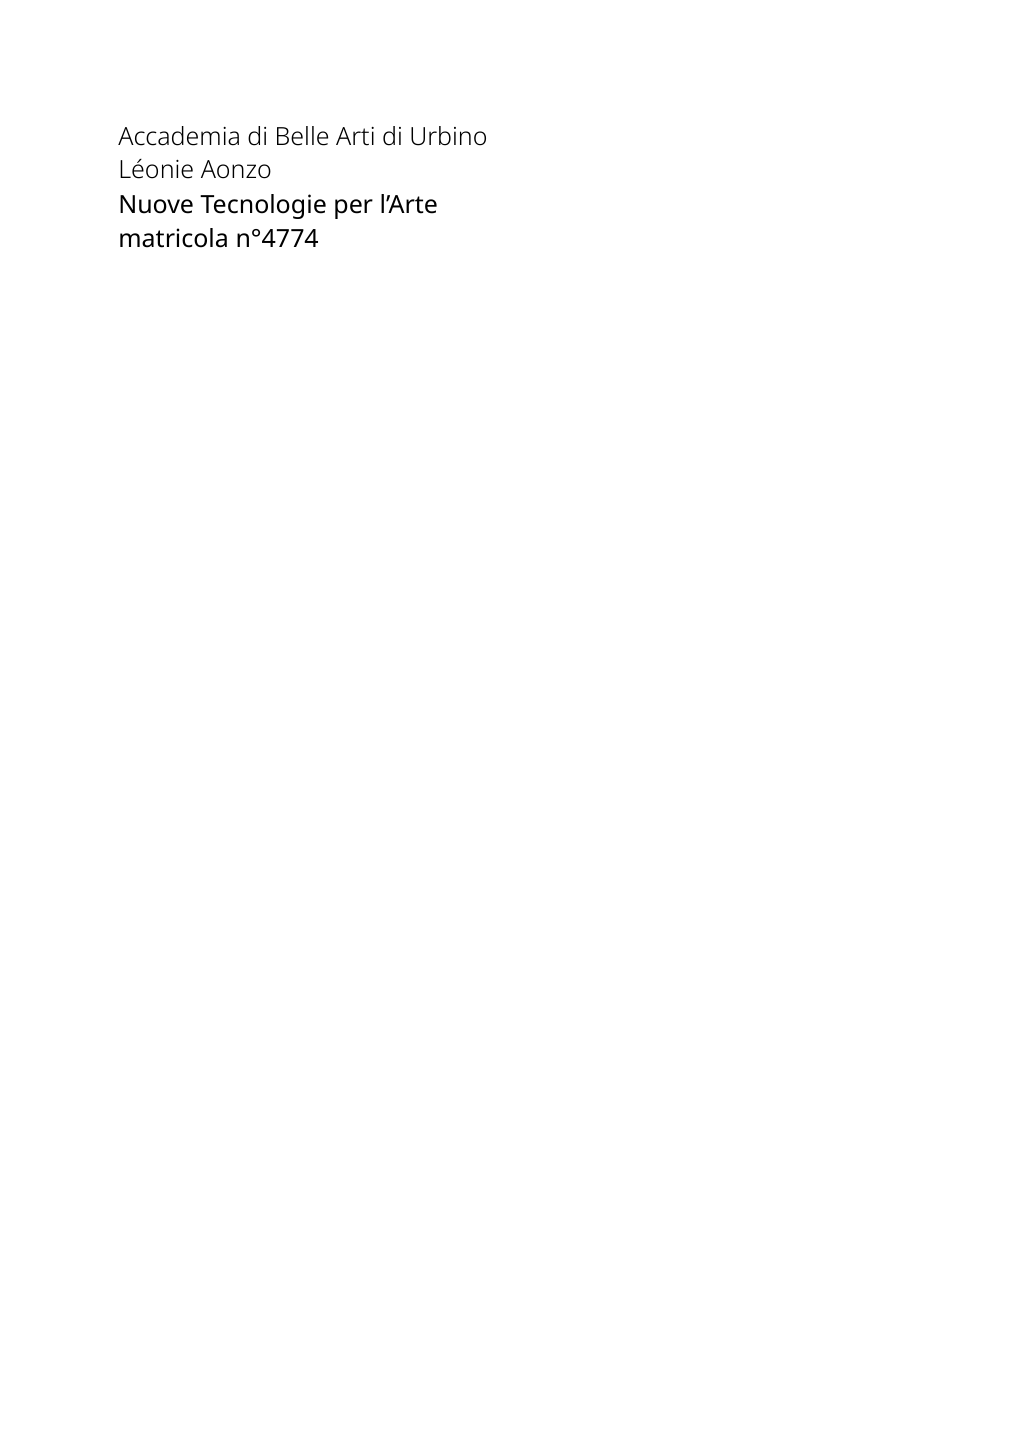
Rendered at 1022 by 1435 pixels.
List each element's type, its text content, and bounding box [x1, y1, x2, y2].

text Nuove Tecnologie per l’Arte matricola n°4774 [118, 186, 903, 254]
text Accademia di Belle Arti di Urbino Léonie Aonzo [118, 118, 903, 186]
